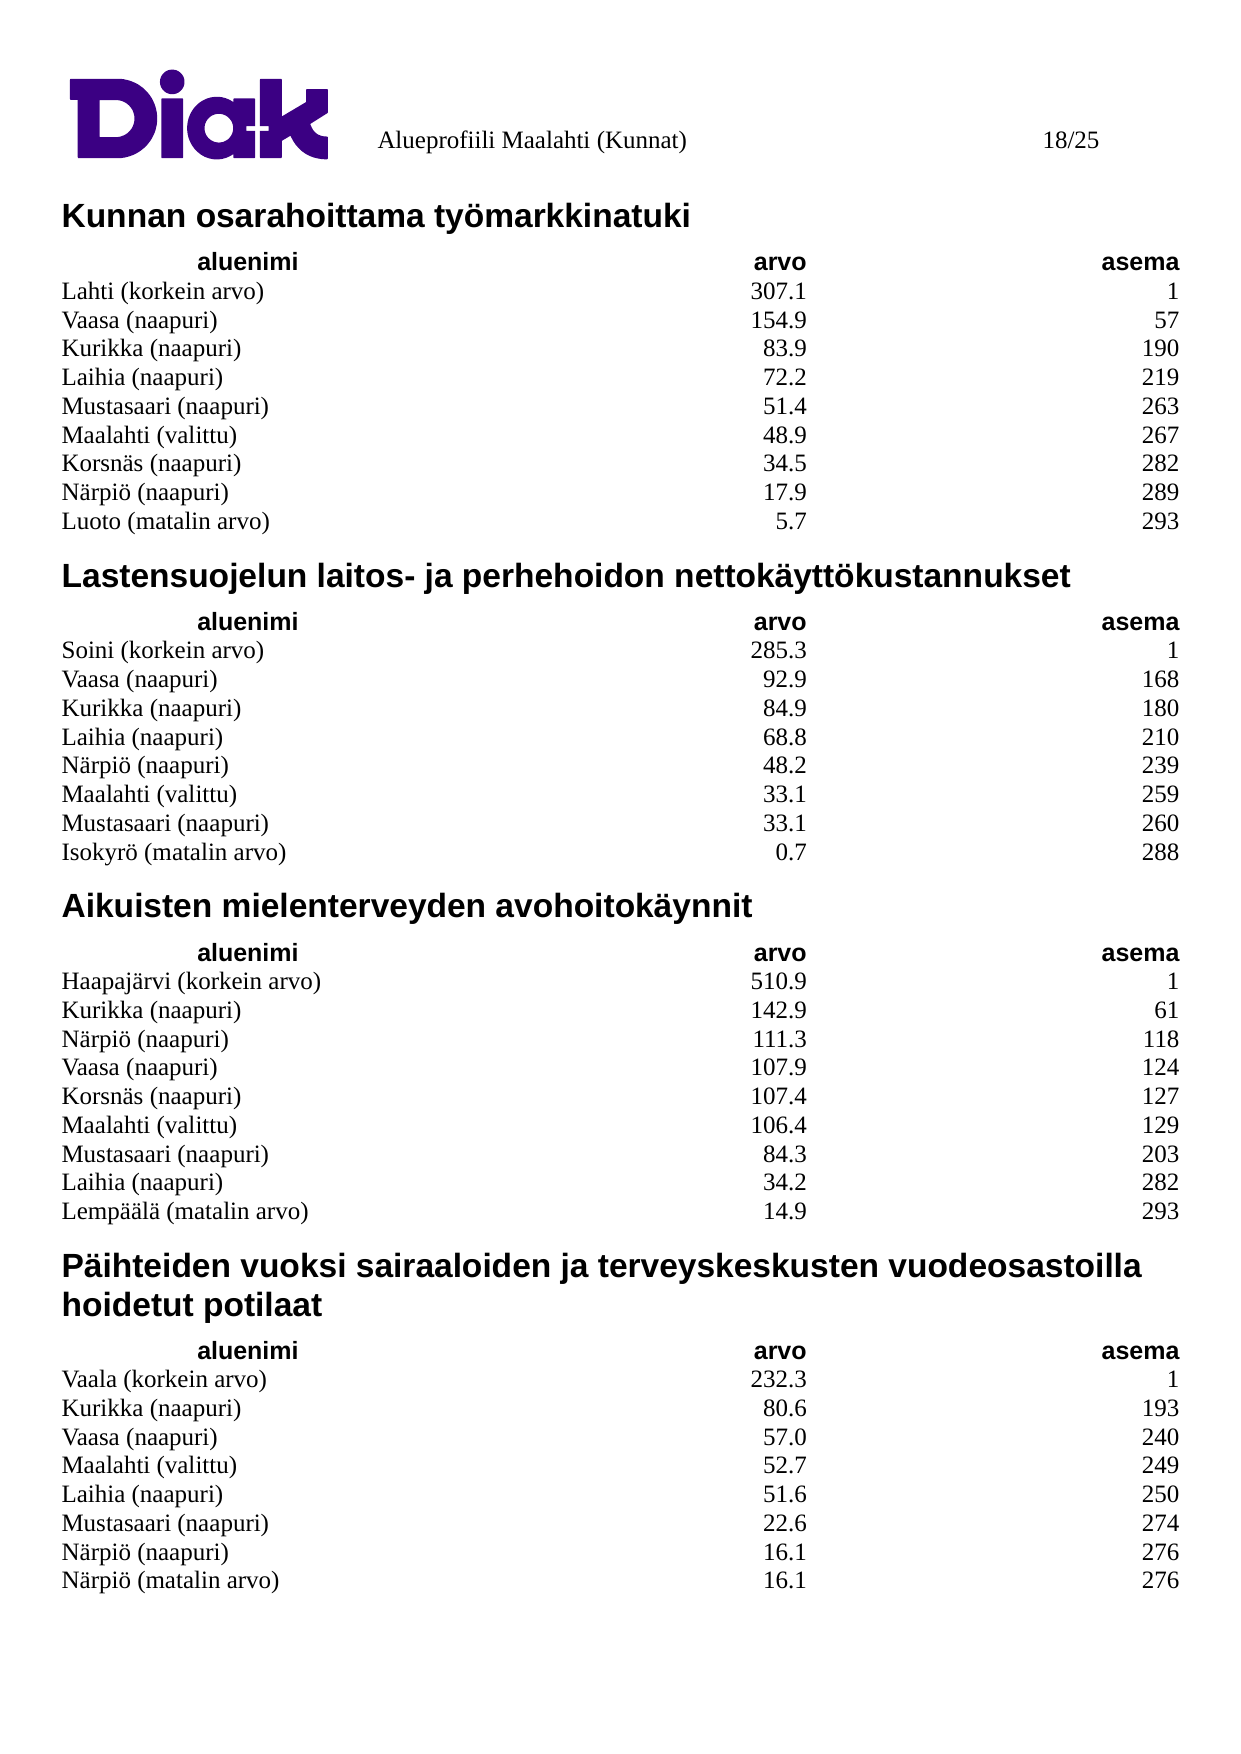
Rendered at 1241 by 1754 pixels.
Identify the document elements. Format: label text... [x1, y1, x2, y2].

table_cell 48.9 [434, 420, 806, 448]
table_cell Maalahti (valittu) [61, 1451, 434, 1479]
table_cell 124 [806, 1053, 1179, 1081]
table_cell Lahti (korkein arvo) [61, 276, 434, 305]
table_cell 0.7 [434, 837, 806, 866]
table_cell 107.4 [434, 1081, 806, 1110]
table_cell Maalahti (valittu) [61, 779, 434, 808]
table_cell 274 [806, 1508, 1179, 1537]
table_cell Mustasaari (naapuri) [61, 391, 434, 420]
table_header arvo [434, 247, 806, 276]
table_cell Kurikka (naapuri) [61, 693, 434, 722]
table_cell 190 [806, 334, 1179, 362]
table_cell 307.1 [434, 276, 806, 305]
table_cell 111.3 [434, 1024, 806, 1052]
subtitle Lastensuojelun laitos- ja perhehoidon nettokäyttökustannukset [61, 556, 1179, 594]
table_cell 240 [806, 1422, 1179, 1451]
table_cell Mustasaari (naapuri) [61, 808, 434, 837]
table_header asema [806, 1336, 1179, 1364]
table_cell 51.4 [434, 391, 806, 420]
table_header aluenimi [61, 607, 434, 636]
table_cell 48.2 [434, 751, 806, 779]
table_cell 80.6 [434, 1393, 806, 1422]
table_cell Vaala (korkein arvo) [61, 1364, 434, 1393]
table_cell 282 [806, 1168, 1179, 1196]
table_cell 1 [806, 636, 1179, 664]
table_cell Närpiö (naapuri) [61, 1024, 434, 1052]
table_cell 232.3 [434, 1364, 806, 1393]
table_cell 260 [806, 808, 1179, 837]
table_cell 219 [806, 362, 1179, 391]
table_cell 107.9 [434, 1053, 806, 1081]
table_cell 250 [806, 1479, 1179, 1508]
table_cell Kurikka (naapuri) [61, 1393, 434, 1422]
table_header aluenimi [61, 247, 434, 276]
table_cell Korsnäs (naapuri) [61, 449, 434, 477]
table_cell 180 [806, 693, 1179, 722]
table_cell Laihia (naapuri) [61, 722, 434, 751]
table_cell 239 [806, 751, 1179, 779]
table_cell 1 [806, 966, 1179, 995]
table_cell 61 [806, 995, 1179, 1024]
table_cell 5.7 [434, 506, 806, 535]
table_cell Mustasaari (naapuri) [61, 1139, 434, 1167]
table_header asema [806, 938, 1179, 966]
table_cell 72.2 [434, 362, 806, 391]
table_cell 263 [806, 391, 1179, 420]
table_cell 293 [806, 1196, 1179, 1225]
table_cell 276 [806, 1537, 1179, 1566]
table_cell Kurikka (naapuri) [61, 995, 434, 1024]
table_cell 52.7 [434, 1451, 806, 1479]
table_cell Maalahti (valittu) [61, 420, 434, 448]
table_cell Lempäälä (matalin arvo) [61, 1196, 434, 1225]
subtitle Aikuisten mielenterveyden avohoitokäynnit [61, 886, 1179, 925]
table_cell 259 [806, 779, 1179, 808]
table_cell 127 [806, 1081, 1179, 1110]
table_cell 17.9 [434, 477, 806, 506]
table_cell 34.5 [434, 449, 806, 477]
table_cell 210 [806, 722, 1179, 751]
table_cell 282 [806, 449, 1179, 477]
table_cell 510.9 [434, 966, 806, 995]
table_cell 267 [806, 420, 1179, 448]
table_cell 57 [806, 305, 1179, 333]
table_cell Kurikka (naapuri) [61, 334, 434, 362]
table_cell Närpiö (naapuri) [61, 1537, 434, 1566]
table_cell 33.1 [434, 779, 806, 808]
table_header aluenimi [61, 1336, 434, 1364]
table_cell 57.0 [434, 1422, 806, 1451]
table_cell Närpiö (matalin arvo) [61, 1566, 434, 1594]
table_cell 14.9 [434, 1196, 806, 1225]
table_cell 68.8 [434, 722, 806, 751]
table_header arvo [434, 1336, 806, 1364]
table_cell 288 [806, 837, 1179, 866]
table_cell Närpiö (naapuri) [61, 751, 434, 779]
table_cell 22.6 [434, 1508, 806, 1537]
table_header arvo [434, 607, 806, 636]
table_cell 168 [806, 664, 1179, 693]
table_cell 33.1 [434, 808, 806, 837]
table_cell 154.9 [434, 305, 806, 333]
table_cell 276 [806, 1566, 1179, 1594]
table_cell 249 [806, 1451, 1179, 1479]
table_cell Vaasa (naapuri) [61, 1053, 434, 1081]
table_cell Korsnäs (naapuri) [61, 1081, 434, 1110]
table_header aluenimi [61, 938, 434, 966]
table_header arvo [434, 938, 806, 966]
table_cell Maalahti (valittu) [61, 1110, 434, 1139]
table_cell 16.1 [434, 1566, 806, 1594]
table_cell 1 [806, 276, 1179, 305]
table_cell 84.3 [434, 1139, 806, 1167]
table_cell Luoto (matalin arvo) [61, 506, 434, 535]
table_cell 16.1 [434, 1537, 806, 1566]
table_cell 293 [806, 506, 1179, 535]
table_cell Isokyrö (matalin arvo) [61, 837, 434, 866]
table_cell 34.2 [434, 1168, 806, 1196]
table_cell Haapajärvi (korkein arvo) [61, 966, 434, 995]
table_cell Laihia (naapuri) [61, 362, 434, 391]
table_cell Vaasa (naapuri) [61, 305, 434, 333]
table_cell 51.6 [434, 1479, 806, 1508]
table_cell 129 [806, 1110, 1179, 1139]
table_cell 83.9 [434, 334, 806, 362]
table_cell 193 [806, 1393, 1179, 1422]
table_cell Laihia (naapuri) [61, 1479, 434, 1508]
table_cell 289 [806, 477, 1179, 506]
table_cell Mustasaari (naapuri) [61, 1508, 434, 1537]
subtitle Päihteiden vuoksi sairaaloiden ja terveyskeskusten vuodeosastoilla hoidetut potilaat [61, 1246, 1179, 1323]
table_cell 203 [806, 1139, 1179, 1167]
table_cell 106.4 [434, 1110, 806, 1139]
table_cell 84.9 [434, 693, 806, 722]
table_cell Soini (korkein arvo) [61, 636, 434, 664]
table_cell Laihia (naapuri) [61, 1168, 434, 1196]
table_header asema [806, 247, 1179, 276]
table_cell Vaasa (naapuri) [61, 1422, 434, 1451]
table_cell 118 [806, 1024, 1179, 1052]
table_cell 285.3 [434, 636, 806, 664]
table_cell 142.9 [434, 995, 806, 1024]
table_cell Vaasa (naapuri) [61, 664, 434, 693]
table_header asema [806, 607, 1179, 636]
table_cell 1 [806, 1364, 1179, 1393]
table_cell 92.9 [434, 664, 806, 693]
table_cell Närpiö (naapuri) [61, 477, 434, 506]
subtitle Kunnan osarahoittama työmarkkinatuki [61, 196, 1179, 235]
